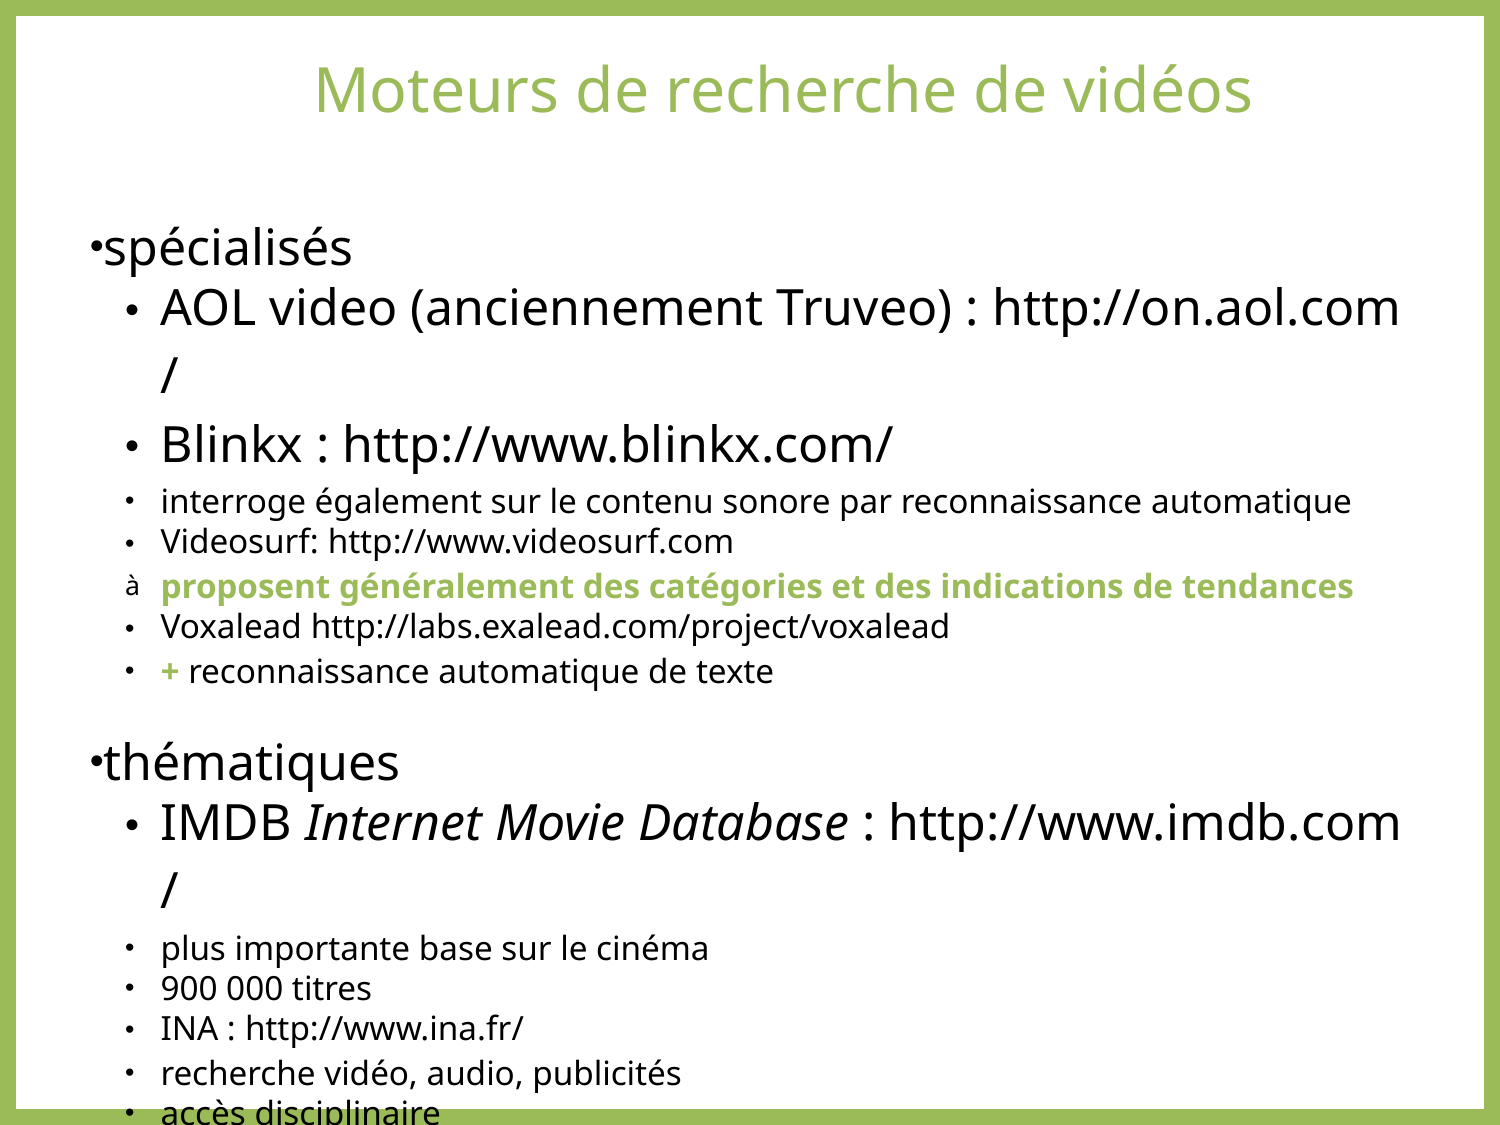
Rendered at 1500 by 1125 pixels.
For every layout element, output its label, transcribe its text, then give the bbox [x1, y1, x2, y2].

text_box [329, 1109, 339, 1123]
text_box [386, 1116, 394, 1123]
text_box Moteurs de recherche de vidéos [108, 42, 1459, 161]
text_box [216, 1109, 225, 1114]
text_box [0, 0, 1500, 1125]
text_box [259, 1109, 269, 1123]
text_box [165, 1116, 173, 1123]
text_box [367, 1109, 376, 1125]
text_box [427, 1109, 436, 1114]
text_box spécialisés AOL video (anciennement Truveo) : http://on.aol.com/ Blinkx : http://www.blinkx.com/ interroge également sur le contenu sonore par reconnaissance automatique Videosurf: http://www.videosurf.com proposent généralement des catégories et des indications de tendances Voxalead http://labs.exalead.com/project/voxalead + reconnaissance automatique de texte thématiques IMDB Internet Movie Database : http://www.imdb.com/ plus importante base sur le cinéma 900 000 titres INA : http://www.ina.fr/ recherche vidéo, audio, publicités accès disciplinaire moteur Médiagraph pour naviguer par l’image [75, 208, 1425, 1071]
